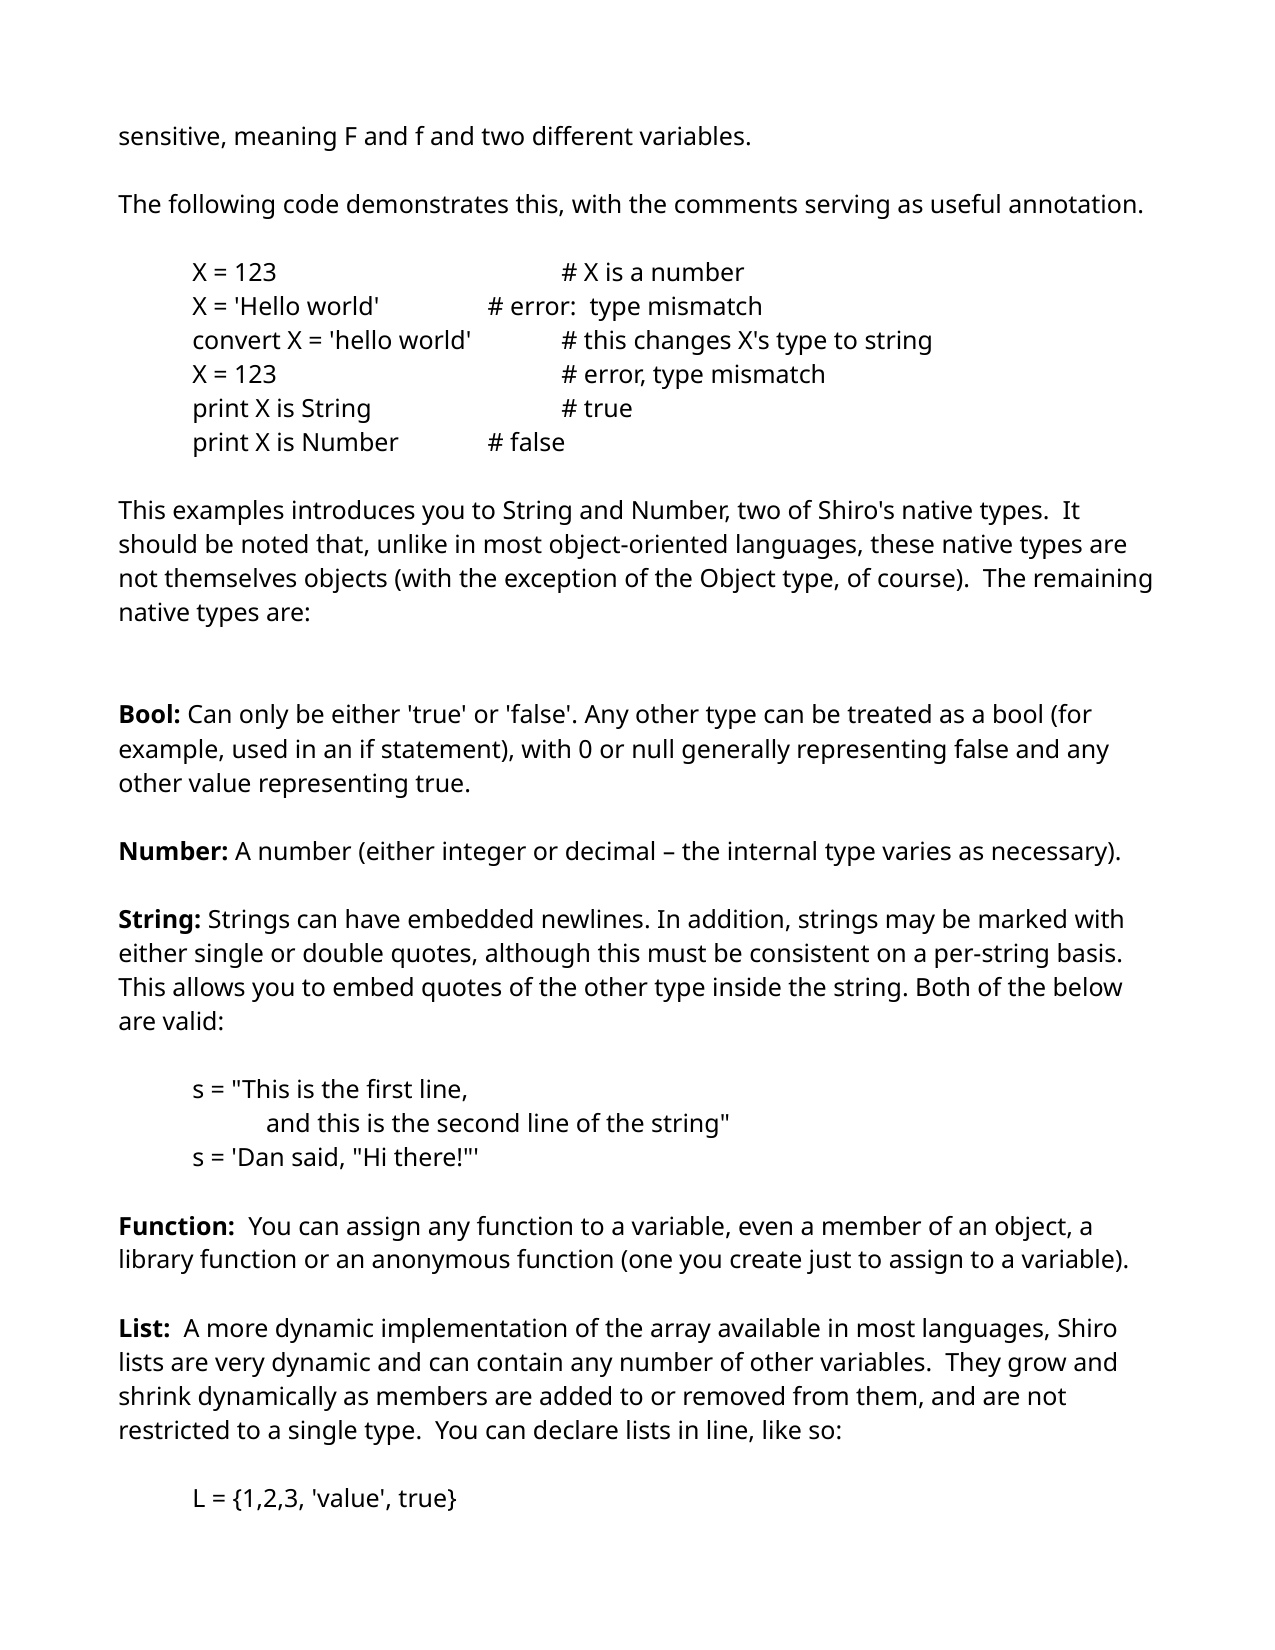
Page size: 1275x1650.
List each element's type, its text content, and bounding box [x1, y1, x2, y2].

text X = 'Hello world' # error: type mismatch [118, 288, 1157, 322]
text X = 123 # X is a number [118, 254, 1157, 288]
text sensitive, meaning F and f and two different variables. [118, 118, 1157, 152]
text X = 123 # error, type mismatch [118, 357, 1157, 391]
text Bool: Can only be either 'true' or 'false'. Any other type can be treated as a bool (for example, used in an if statement), with 0 or null generally representing false and any other value representing true. [118, 697, 1157, 799]
text The following code demonstrates this, with the comments serving as useful annotation. [118, 186, 1157, 220]
text List: A more dynamic implementation of the array available in most languages, Shiro lists are very dynamic and can contain any number of other variables. They grow and shrink dynamically as members are added to or removed from them, and are not restricted to a single type. You can declare lists in line, like so: [118, 1310, 1157, 1447]
text print X is Number # false [118, 425, 1157, 459]
text print X is String # true [118, 391, 1157, 425]
text convert X = 'hello world' # this changes X's type to string [118, 322, 1157, 357]
text This examples introduces you to String and Number, two of Shiro's native types. It should be noted that, unlike in most object-oriented languages, these native types are not themselves objects (with the exception of the Object type, of course). The remaining native types are: [118, 493, 1157, 629]
text Function: You can assign any function to a variable, even a member of an object, a library function or an anonymous function (one you create just to assign to a variable). [118, 1208, 1157, 1276]
text String: Strings can have embedded newlines. In addition, strings may be marked with either single or double quotes, although this must be consistent on a per-string basis. This allows you to embed quotes of the other type inside the string. Both of the below are valid: [118, 902, 1157, 1038]
text Number: A number (either integer or decimal – the internal type varies as necessary). [118, 833, 1157, 867]
text s = 'Dan said, "Hi there!"' [118, 1140, 1157, 1174]
text L = {1,2,3, 'value', true} [118, 1481, 1157, 1515]
text s = "This is the first line, [118, 1072, 1157, 1106]
text and this is the second line of the string" [118, 1106, 1157, 1140]
